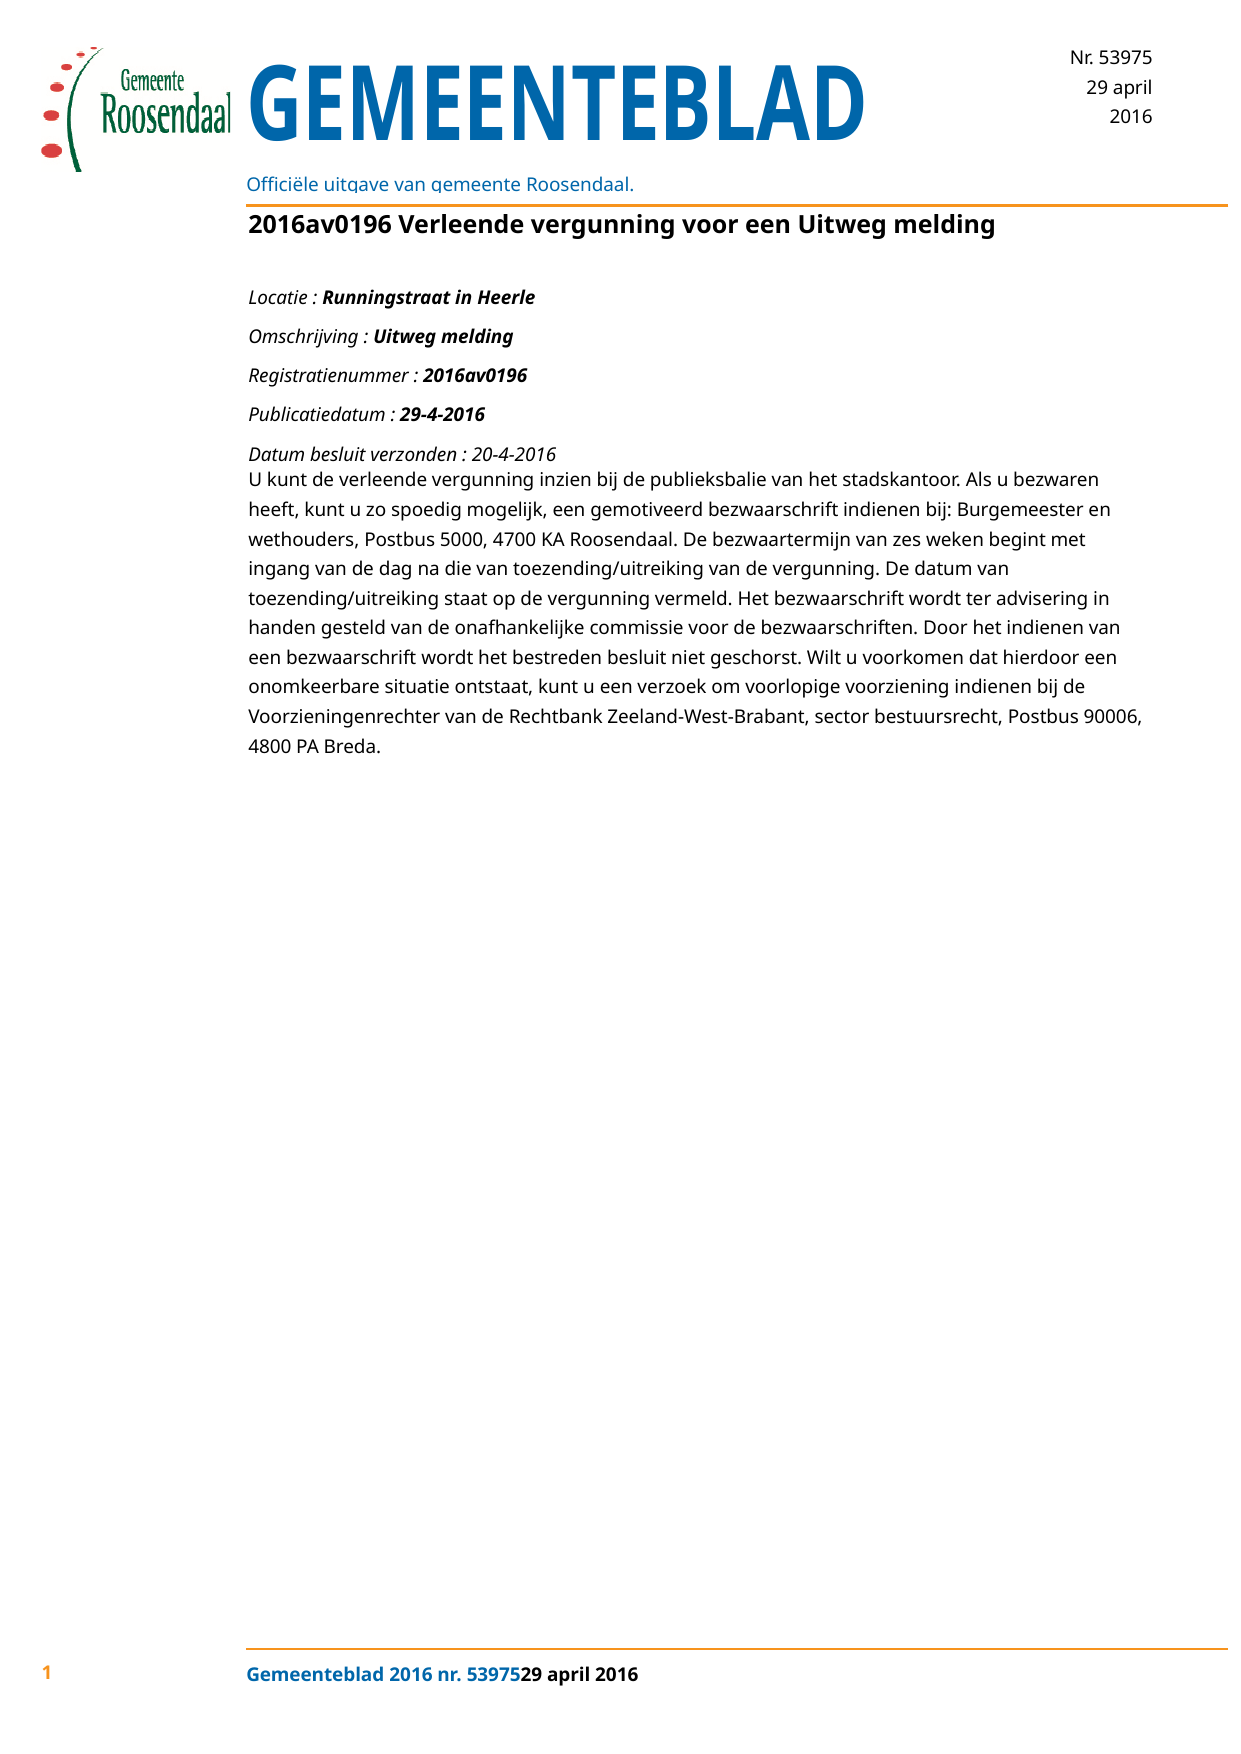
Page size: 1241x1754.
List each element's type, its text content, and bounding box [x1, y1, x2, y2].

text Registratienummer : 2016av0196 [248, 362, 1152, 388]
text Omschrijving : Uitweg melding [248, 323, 1152, 349]
text Publicatiedatum : 29-4-2016 [248, 402, 1152, 427]
text 2016av0196 Verleende vergunning voor een Uitweg melding [248, 207, 1152, 241]
text U kunt de verleende vergunning inzien bij de publieksbalie van het stadskantoor. Als u bezwaren heeft, kunt u zo spoedig mogelijk, een gemotiveerd bezwaarschrift indienen bij: Burgemeester en wethouders, Postbus 5000, 4700 KA Roosendaal. De bezwaartermijn van zes weken begint met ingang van de dag na die van toezending/uitreiking van de vergunning. De datum van toezending/uitreiking staat op de vergunning vermeld. Het bezwaarschrift wordt ter advisering in handen gesteld van de onafhankelijke commissie voor de bezwaarschriften. Door het indienen van een bezwaarschrift wordt het bestreden besluit niet geschorst. Wilt u voorkomen dat hierdoor een onomkeerbare situatie ontstaat, kunt u een verzoek om voorlopige voorziening indienen bij de Voorzieningenrechter van de Rechtbank Zeeland-West-Brabant, sector bestuursrecht, Postbus 90006, 4800 PA Breda. [248, 467, 1152, 759]
text Datum besluit verzonden : 20-4-2016 [248, 441, 1152, 467]
text Locatie : Runningstraat in Heerle [248, 284, 1152, 309]
picture [41, 47, 231, 172]
